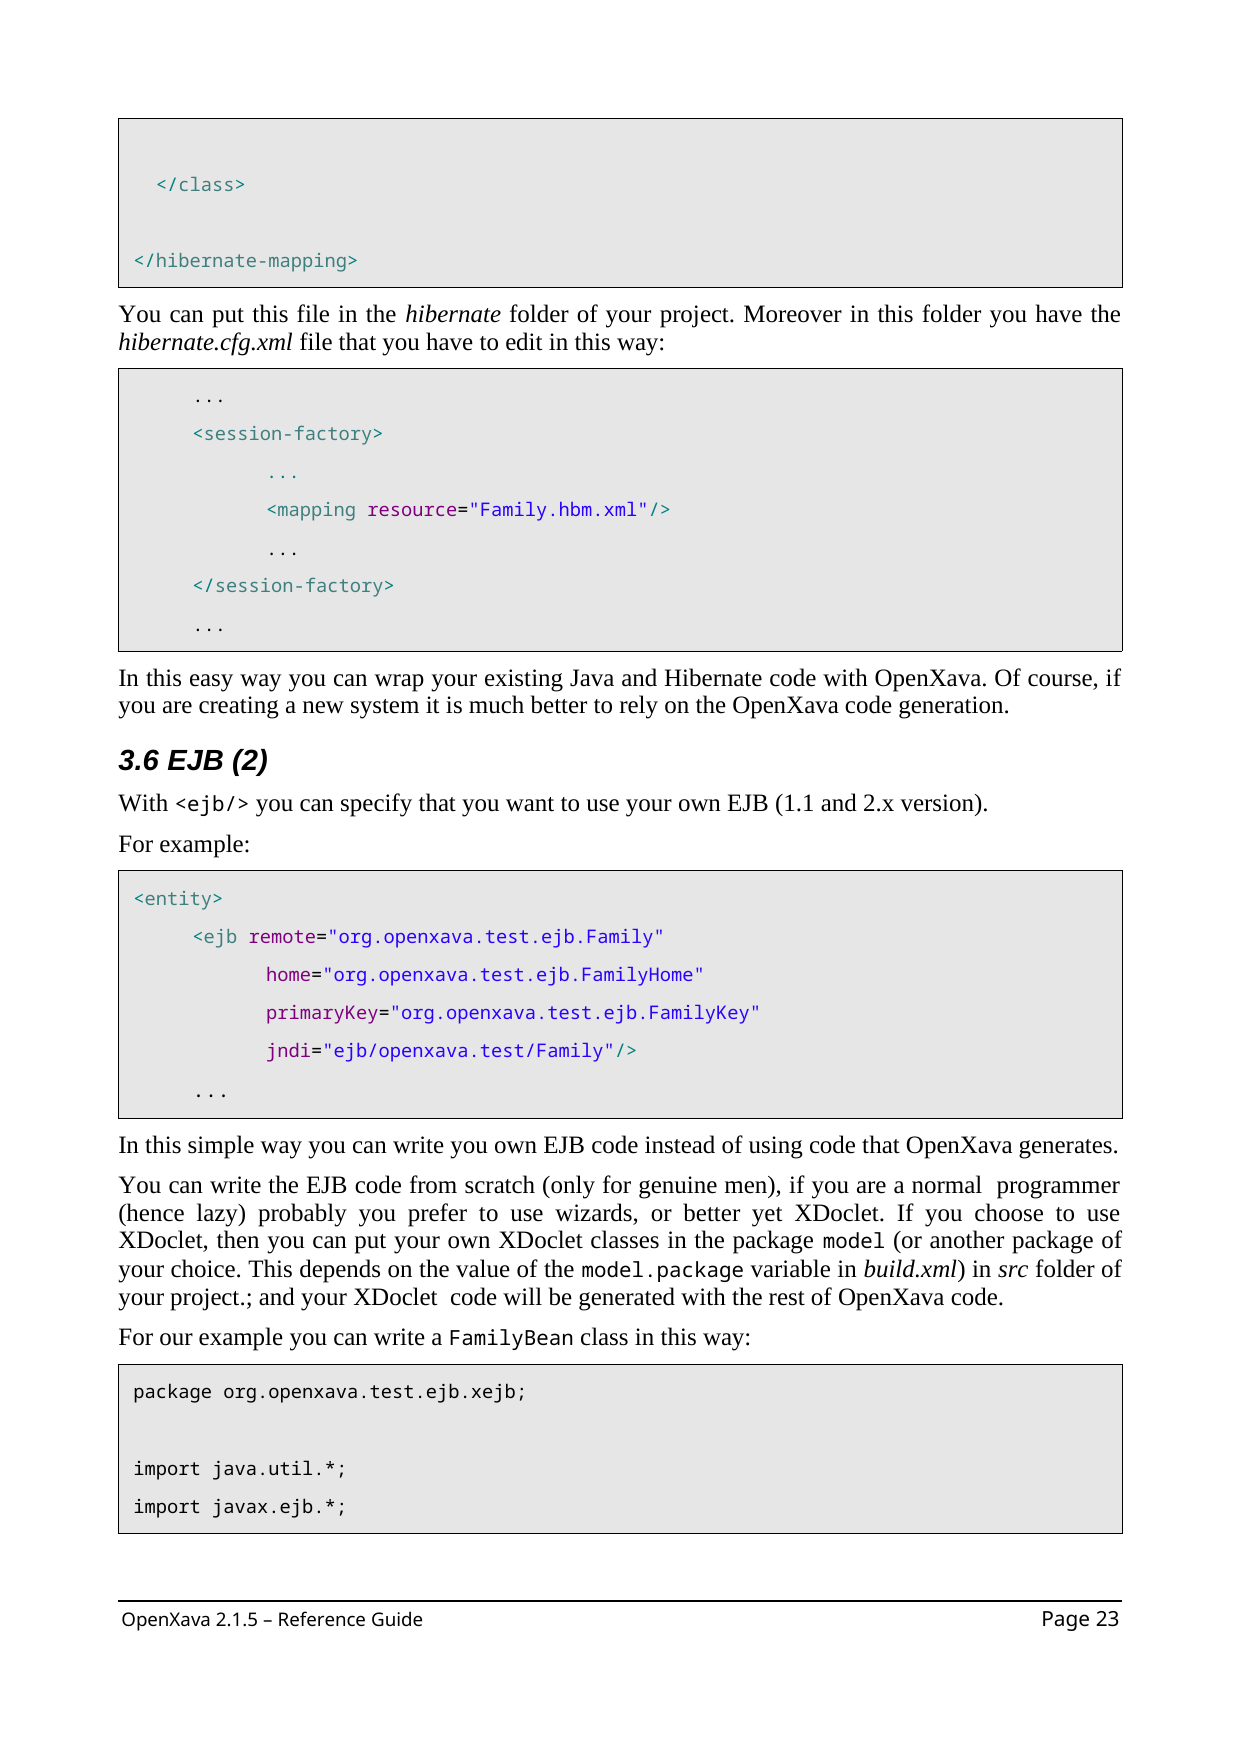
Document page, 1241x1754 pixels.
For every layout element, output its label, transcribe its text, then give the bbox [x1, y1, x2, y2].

text For example: [118, 830, 1122, 858]
text import javax.ejb.*; [119, 1478, 1122, 1533]
text You can write the EJB code from scratch (only for genuine men), if you are a normal programmer (hence lazy) probably you prefer to use wizards, or better yet XDoclet. If you choose to use XDoclet, then you can put your own XDoclet classes in the package model (or another package of your choice. This depends on the value of the model.package variable in build.xml) in src folder of your project.; and your XDoclet code will be generated with the rest of OpenXava code. [118, 1171, 1122, 1311]
text In this simple way you can write you own EJB code instead of using code that OpenXava generates. [118, 1131, 1122, 1159]
text <mapping resource="Family.hbm.xml"/> [119, 482, 1122, 520]
text ... [119, 596, 1122, 651]
text import java.util.*; [119, 1440, 1122, 1478]
subtitle EJB (2) [118, 744, 1122, 777]
text ... [119, 444, 1122, 482]
text </hibernate-mapping> [119, 232, 1122, 287]
text For our example you can write a FamilyBean class in this way: [118, 1323, 1122, 1352]
text primaryKey="org.openxava.test.ejb.FamilyKey" [119, 984, 1122, 1022]
text package org.openxava.test.ejb.xejb; [119, 1365, 1122, 1402]
text ... [119, 1061, 1122, 1118]
text home="org.openxava.test.ejb.FamilyHome" [119, 946, 1122, 984]
text <entity> [119, 871, 1122, 908]
text ... [119, 369, 1122, 406]
text In this easy way you can wrap your existing Java and Hibernate code with OpenXava. Of course, if you are creating a new system it is much better to rely on the OpenXava code generation. [118, 664, 1122, 719]
text With <ejb/> you can specify that you want to use your own EJB (1.1 and 2.x version). [118, 789, 1122, 818]
text You can put this file in the hibernate folder of your project. Moreover in this folder you have the hibernate.cfg.xml file that you have to edit in this way: [118, 300, 1122, 355]
text jndi="ejb/openxava.test/Family"/> [119, 1022, 1122, 1061]
text </class> [119, 156, 1122, 194]
text </session-factory> [119, 558, 1122, 596]
text ... [119, 520, 1122, 558]
text <ejb remote="org.openxava.test.ejb.Family" [119, 908, 1122, 946]
text <session-factory> [119, 406, 1122, 444]
